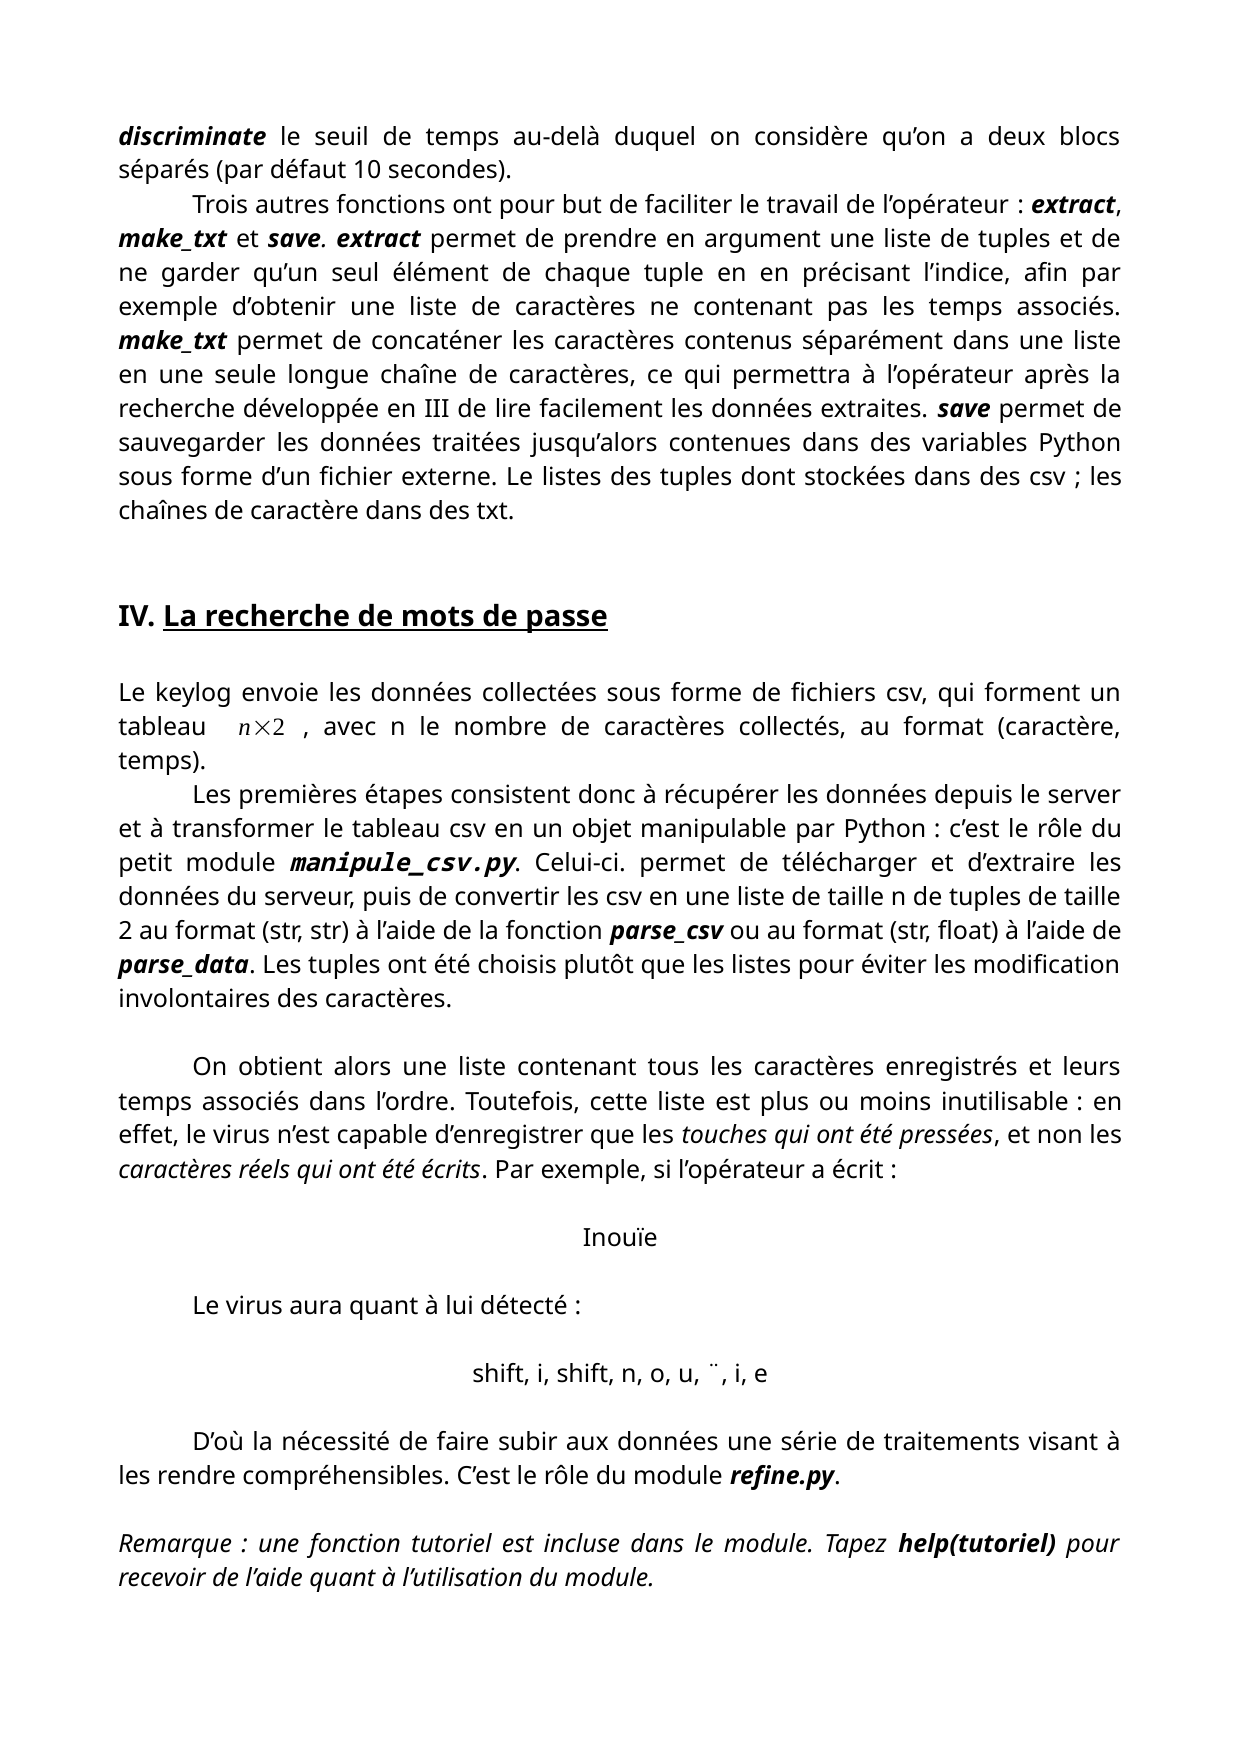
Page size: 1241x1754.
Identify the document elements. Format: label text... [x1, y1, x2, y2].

text shift, i, shift, n, o, u, ¨, i, e [118, 1356, 1122, 1390]
list La recherche de mots de passe [118, 595, 1122, 635]
text Le virus aura quant à lui détecté : [118, 1287, 1122, 1322]
text Les premières étapes consistent donc à récupérer les données depuis le server et à transformer le tableau csv en un objet manipulable par Python : c’est le rôle du petit module manipule_csv.py. Celui-ci. permet de télécharger et d’extraire les données du serveur, puis de convertir les csv en une liste de taille n de tuples de taille 2 au format (str, str) à l’aide de la fonction parse_csv ou au format (str, float) à l’aide de parse_data. Les tuples ont été choisis plutôt que les listes pour éviter les modification involontaires des caractères. [118, 777, 1122, 1015]
text Trois autres fonctions ont pour but de faciliter le travail de l’opérateur : extract, make_txt et save. extract permet de prendre en argument une liste de tuples et de ne garder qu’un seul élément de chaque tuple en en précisant l’indice, afin par exemple d’obtenir une liste de caractères ne contenant pas les temps associés. make_txt permet de concaténer les caractères contenus séparément dans une liste en une seule longue chaîne de caractères, ce qui permettra à l’opérateur après la recherche développée en III de lire facilement les données extraites. save permet de sauvegarder les données traitées jusqu’alors contenues dans des variables Python sous forme d’un fichier externe. Le listes des tuples dont stockées dans des csv ; les chaînes de caractère dans des txt. [118, 186, 1122, 527]
text Inouïe [118, 1219, 1122, 1253]
text Remarque : une fonction tutoriel est incluse dans le module. Tapez help(tutoriel) pour recevoir de l’aide quant à l’utilisation du module. [118, 1526, 1122, 1594]
text On obtient alors une liste contenant tous les caractères enregistrés et leurs temps associés dans l’ordre. Toutefois, cette liste est plus ou moins inutilisable : en effet, le virus n’est capable d’enregistrer que les touches qui ont été pressées, et non les caractères réels qui ont été écrits. Par exemple, si l’opérateur a écrit : [118, 1049, 1122, 1185]
text D’où la nécessité de faire subir aux données une série de traitements visant à les rendre compréhensibles. C’est le rôle du module refine.py. [118, 1424, 1122, 1492]
text Le keylog envoie les données collectées sous forme de fichiers csv, qui forment un tableau , avec n le nombre de caractères collectés, au format (caractère, temps). [118, 674, 1122, 777]
text discriminate le seuil de temps au-delà duquel on considère qu’on a deux blocs séparés (par défaut 10 secondes). [118, 118, 1122, 186]
